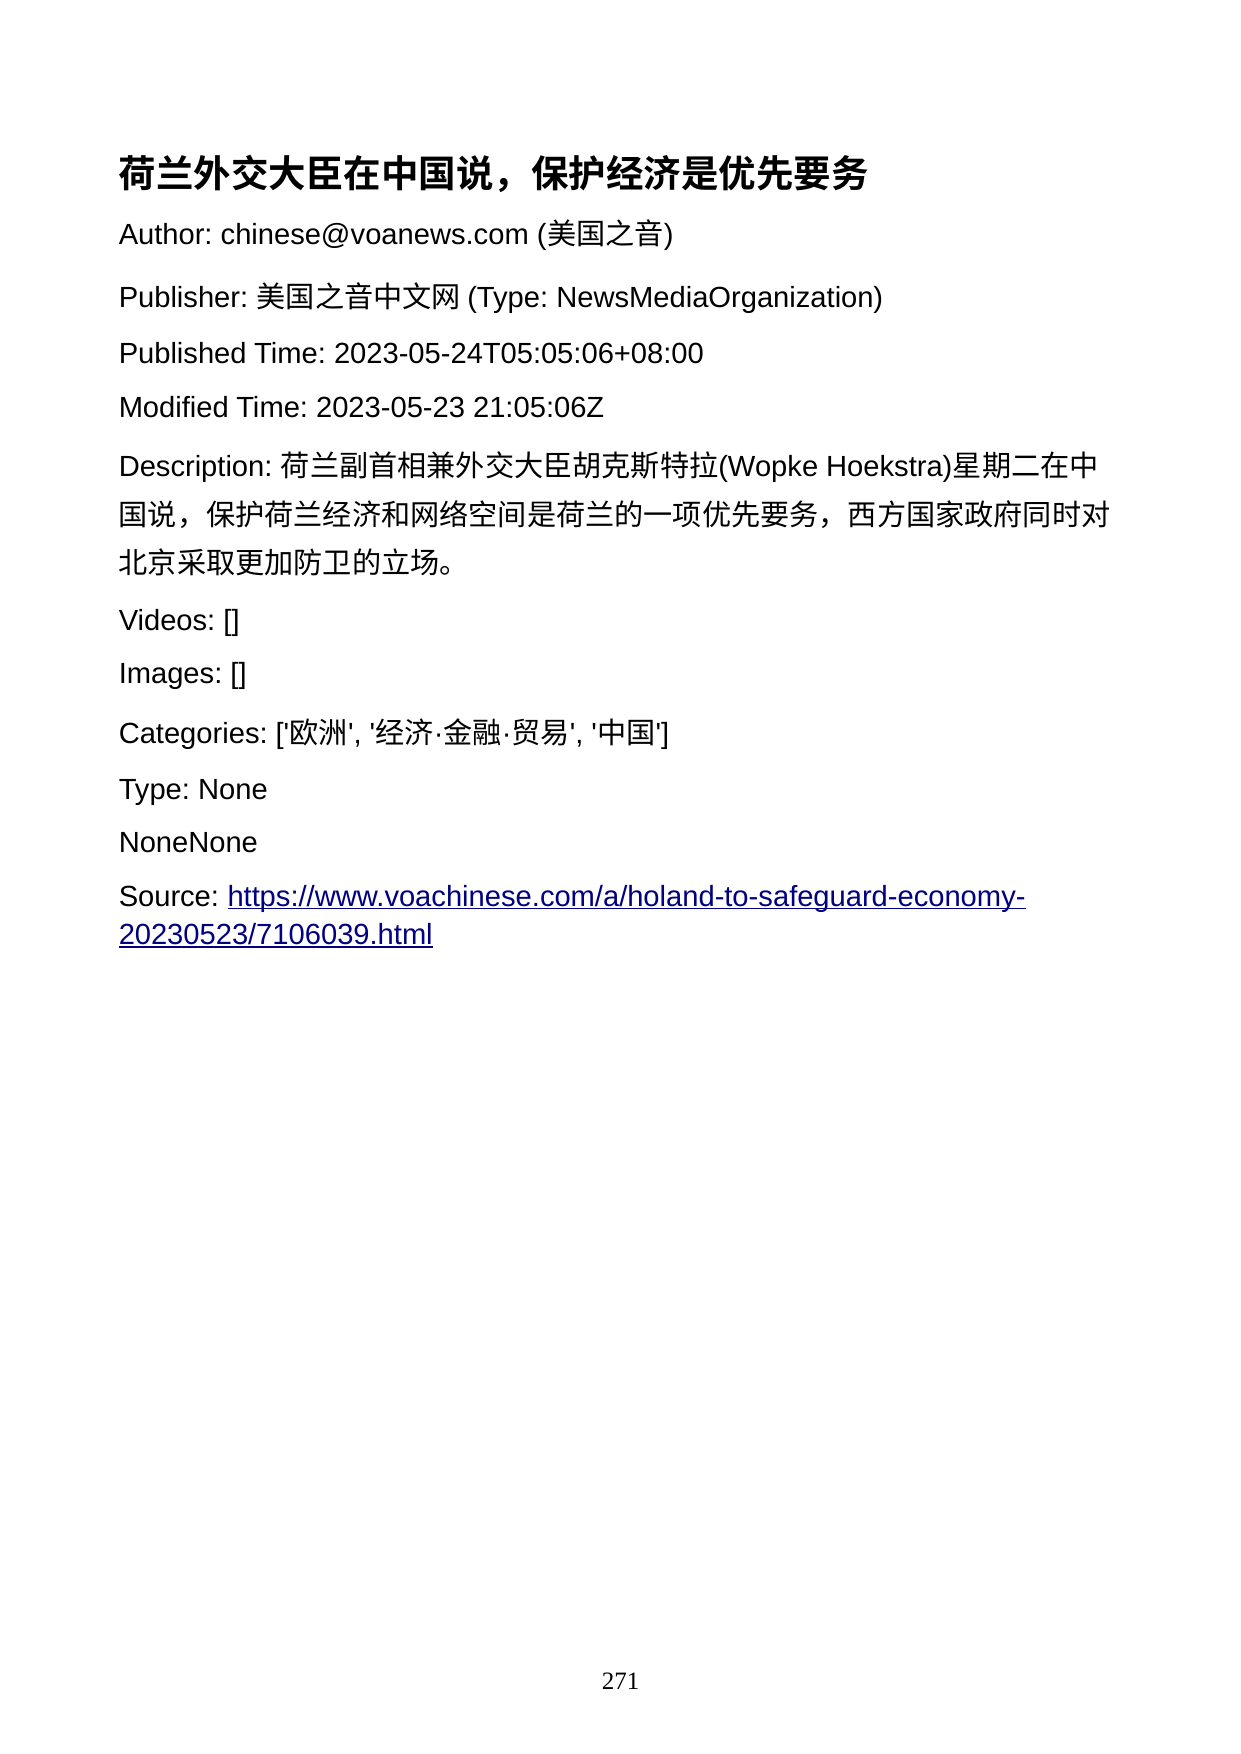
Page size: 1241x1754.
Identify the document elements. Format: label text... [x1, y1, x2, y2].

text Videos: [] [118, 603, 1122, 637]
text Images: [] [118, 656, 1122, 690]
subtitle 荷兰外交大臣在中国说，保护经济是优先要务 [118, 143, 1122, 198]
text Categories: ['欧洲', '经济·金融·贸易', '中国'] [118, 709, 1122, 752]
text Type: None [118, 772, 1122, 806]
text Author: chinese@voanews.com (美国之音) [118, 210, 1122, 253]
text NoneNone [118, 826, 1122, 859]
text Modified Time: 2023-05-23 21:05:06Z [118, 390, 1122, 423]
text Publisher: 美国之音中文网 (Type: NewsMediaOrganization) [118, 273, 1122, 316]
text Description: 荷兰副首相兼外交大臣胡克斯特拉(Wopke Hoekstra)星期二在中国说，保护荷兰经济和网络空间是荷兰的一项优先要务，西方国家政府同时对北京采取更加防卫的立场。 [118, 443, 1122, 582]
text Published Time: 2023-05-24T05:05:06+08:00 [118, 337, 1122, 370]
text Source: https://www.voachinese.com/a/holand-to-safeguard-economy-20230523/7106039.html [118, 879, 1122, 951]
